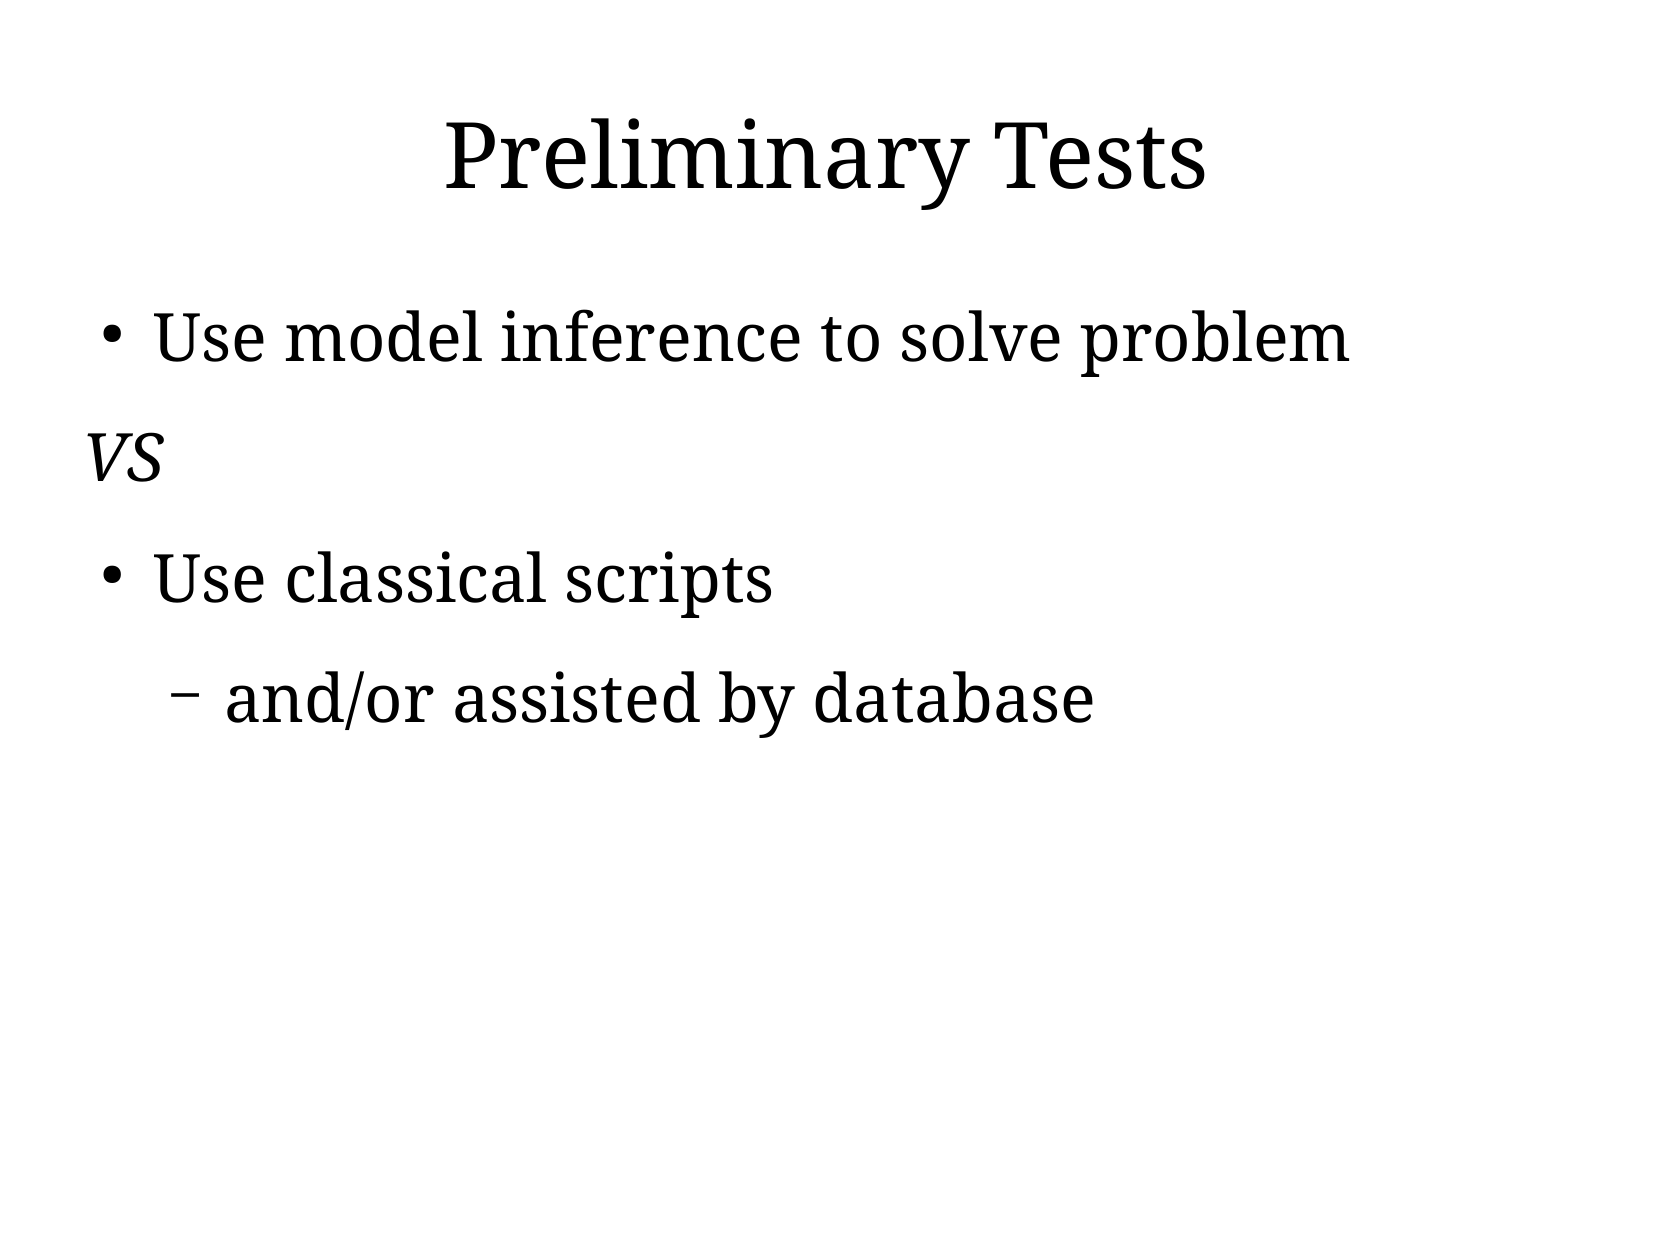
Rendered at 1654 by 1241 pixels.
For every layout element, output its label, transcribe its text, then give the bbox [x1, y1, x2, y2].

title Preliminary Tests [82, 49, 1571, 257]
list Use model inference to solve problem VS Use classical scripts and/or assisted by database [82, 290, 1571, 1010]
